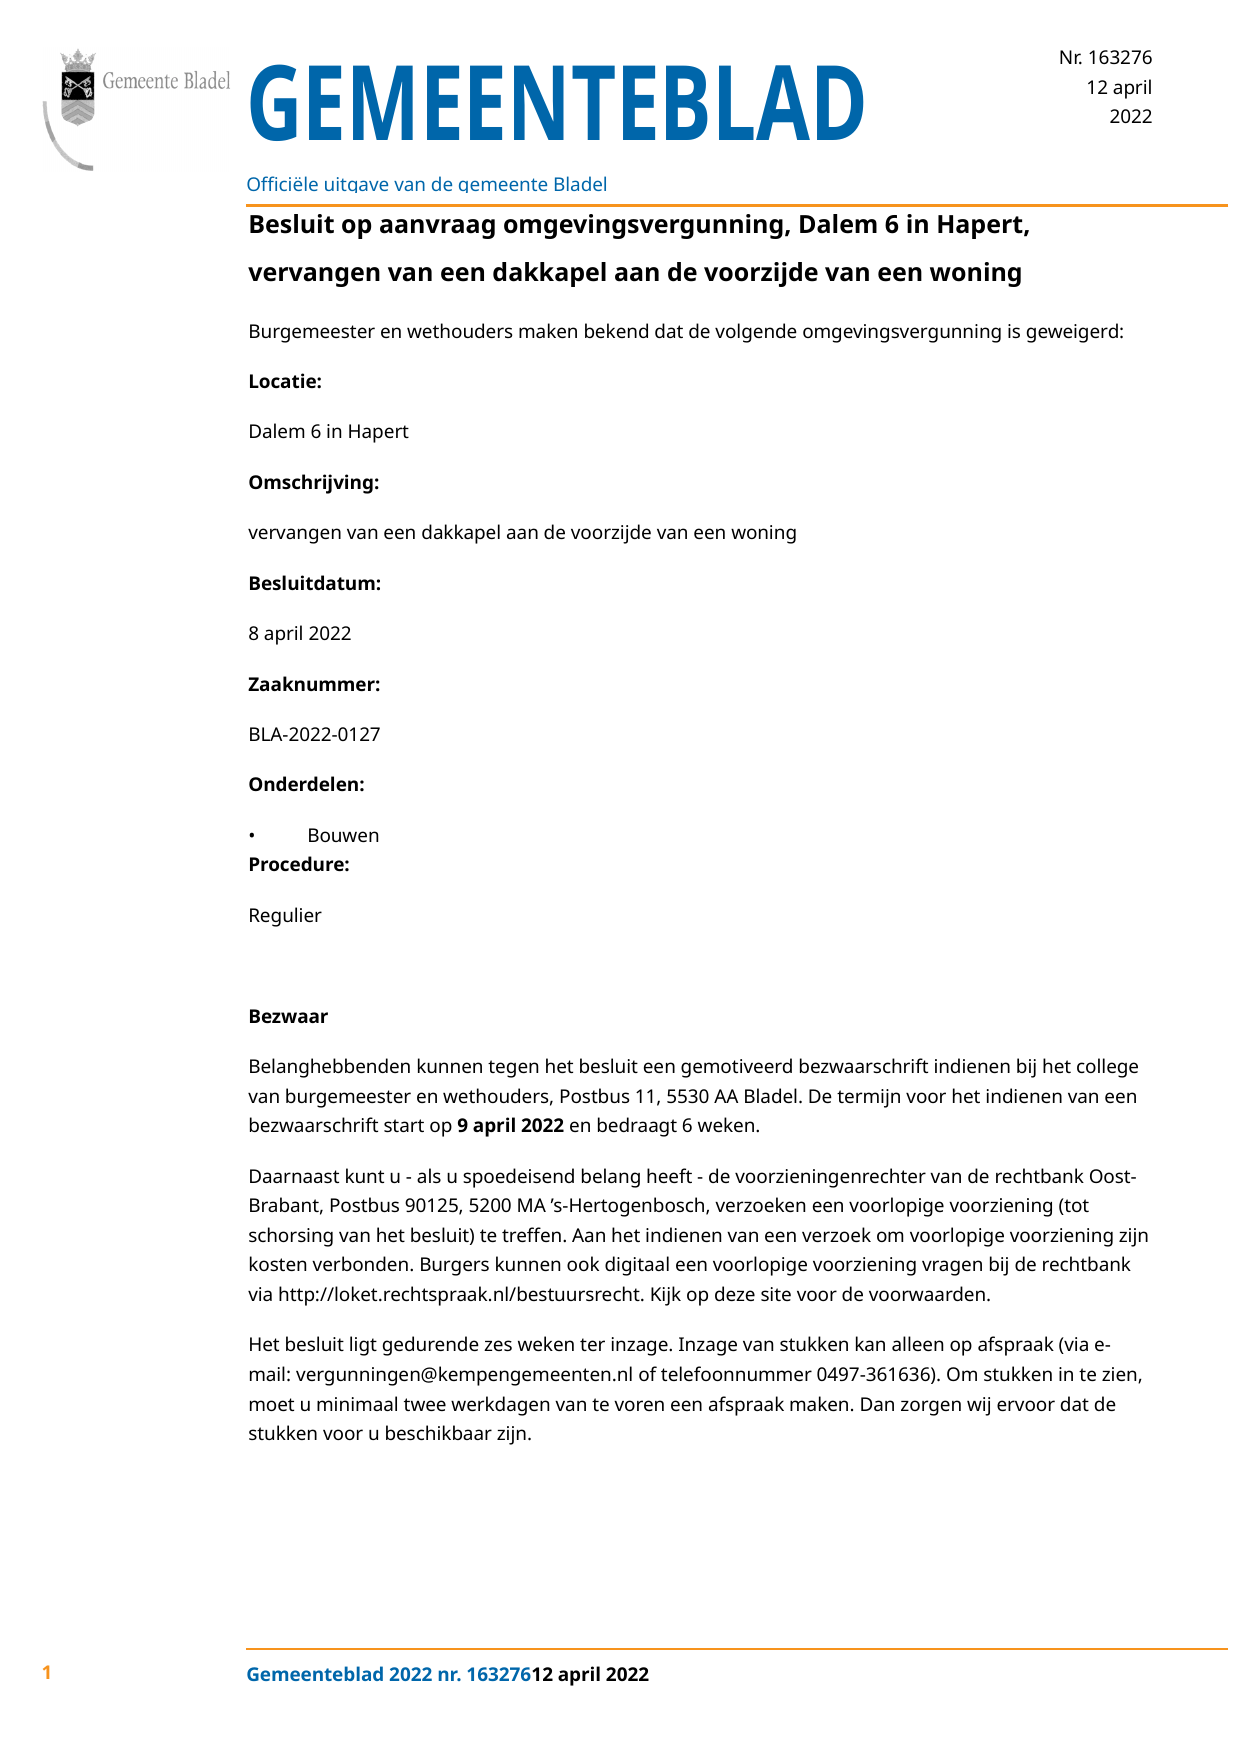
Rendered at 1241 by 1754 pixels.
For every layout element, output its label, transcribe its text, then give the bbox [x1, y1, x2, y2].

text Regulier [248, 902, 1152, 928]
picture [41, 47, 231, 172]
text Dalem 6 in Hapert [248, 419, 1152, 444]
text Locatie: [248, 368, 1152, 394]
text Omschrijving: [248, 469, 1152, 495]
text Procedure: [248, 852, 1152, 877]
text Zaaknummer: [248, 671, 1152, 697]
text Besluit op aanvraag omgevingsvergunning, Dalem 6 in Hapert, vervangen van een dakkapel aan de voorzijde van een woning [248, 207, 1152, 288]
text Daarnaast kunt u - als u spoedeisend belang heeft - de voorzieningenrechter van de rechtbank Oost-Brabant, Postbus 90125, 5200 MA ’s-Hertogenbosch, verzoeken een voorlopige voorziening (tot schorsing van het besluit) te treffen. Aan het indienen van een verzoek om voorlopige voorziening zijn kosten verbonden. Burgers kunnen ook digitaal een voorlopige voorziening vragen bij de rechtbank via http://loket.rechtspraak.nl/bestuursrecht. Kijk op deze site voor de voorwaarden. [248, 1163, 1152, 1307]
text Belanghebbenden kunnen tegen het besluit een gemotiveerd bezwaarschrift indienen bij het college van burgemeester en wethouders, Postbus 11, 5530 AA Bladel. De termijn voor het indienen van een bezwaarschrift start op 9 april 2022 en bedraagt 6 weken. [248, 1053, 1152, 1138]
text Onderdelen: [248, 772, 1152, 797]
text 8 april 2022 [248, 620, 1152, 646]
text vervangen van een dakkapel aan de voorzijde van een woning [248, 519, 1152, 545]
list Bouwen [248, 822, 1152, 848]
text Burgemeester en wethouders maken bekend dat de volgende omgevingsvergunning is geweigerd: [248, 318, 1152, 344]
text BLA-2022-0127 [248, 721, 1152, 747]
text Bezwaar [248, 1003, 1152, 1029]
text Besluitdatum: [248, 570, 1152, 596]
text Het besluit ligt gedurende zes weken ter inzage. Inzage van stukken kan alleen op afspraak (via e-mail: vergunningen@kempengemeenten.nl of telefoonnummer 0497-361636). Om stukken in te zien, moet u minimaal twee werkdagen van te voren een afspraak maken. Dan zorgen wij ervoor dat de stukken voor u beschikbaar zijn. [248, 1332, 1152, 1446]
